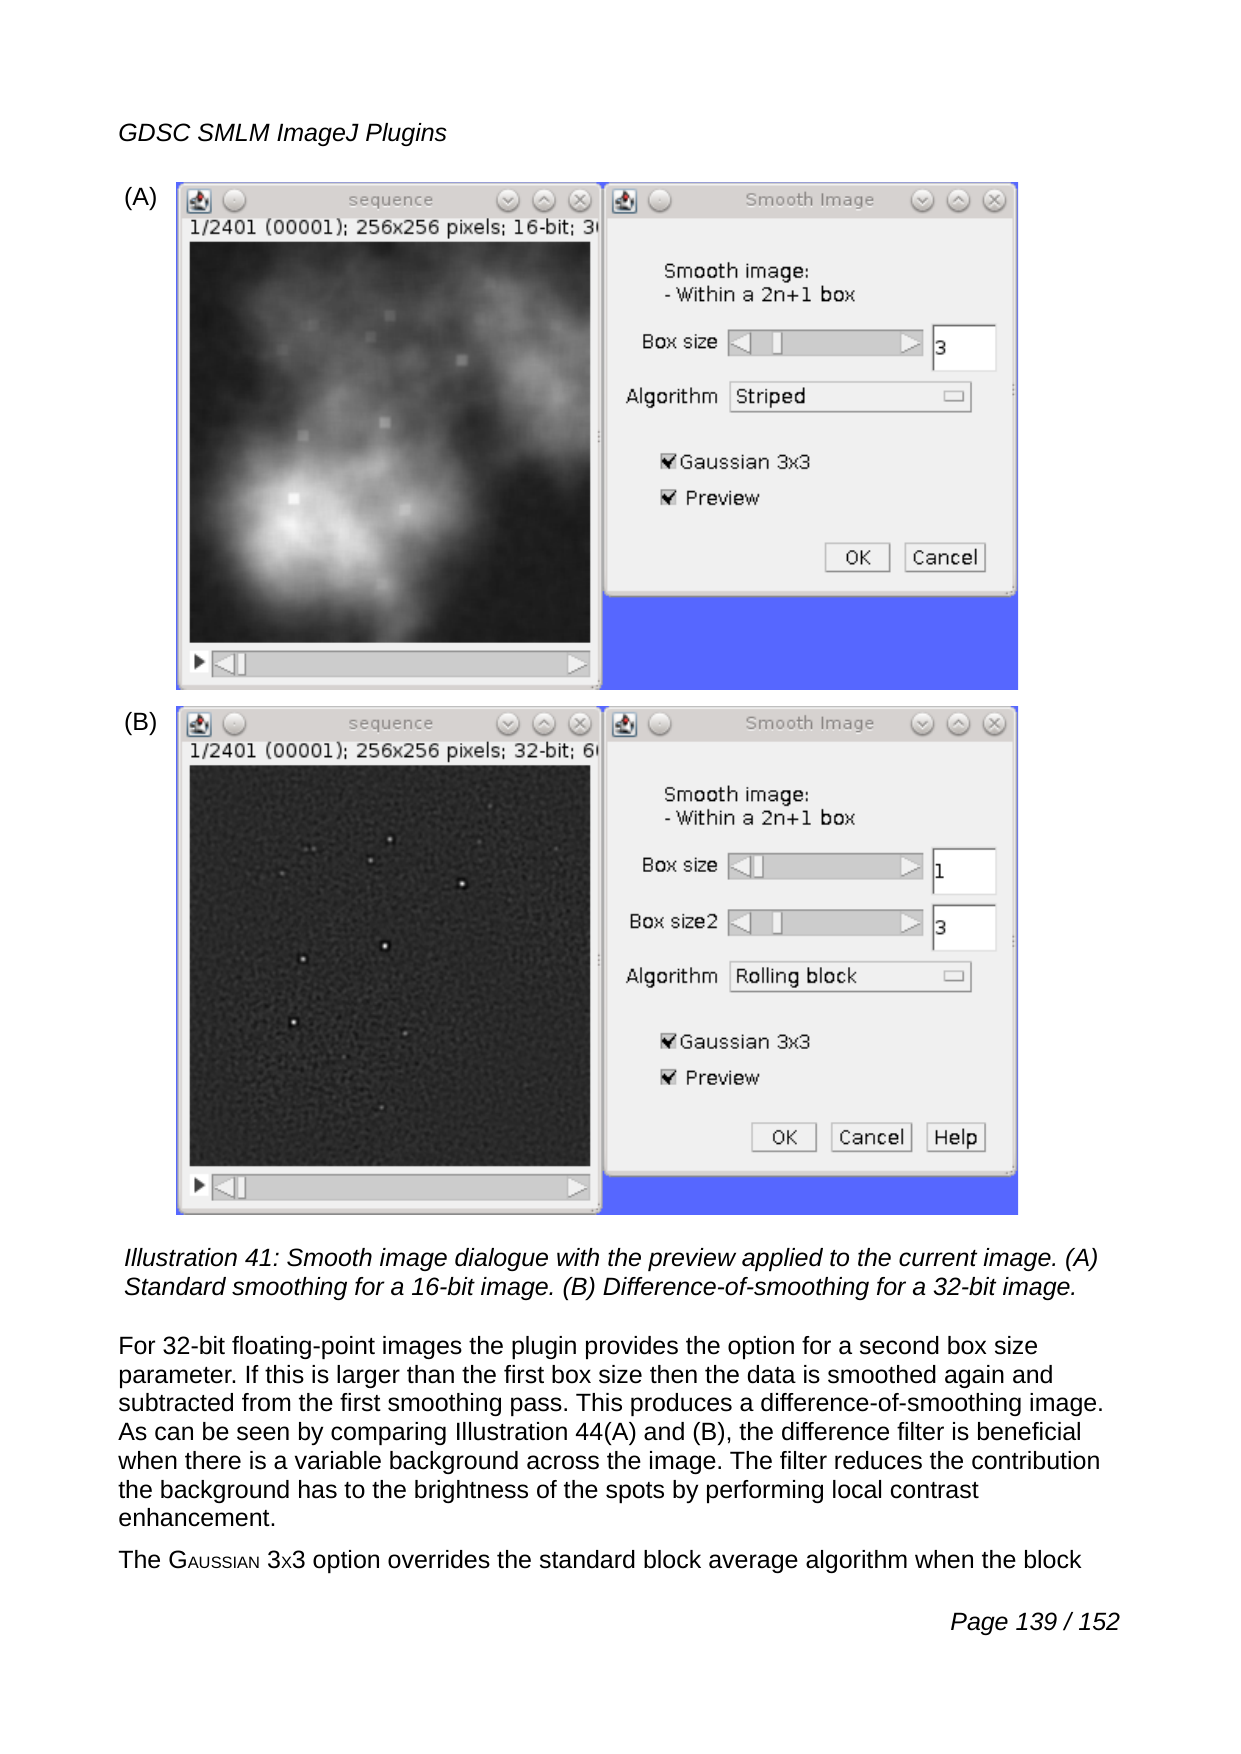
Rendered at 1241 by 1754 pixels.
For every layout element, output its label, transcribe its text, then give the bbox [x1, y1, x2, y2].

picture [176, 182, 1019, 690]
text The Gaussian 3x3 option overrides the standard block average algorithm when the block [118, 1544, 1122, 1573]
picture [176, 706, 1019, 1215]
text For 32-bit floating-point images the plugin provides the option for a second box size parameter. If this is larger than the first box size then the data is smoothed again and subtracted from the first smoothing pass. This produces a difference-of-smoothing image. As can be seen by comparing Illustration 44(A) and (B), the difference filter is beneficial when there is a variable background across the image. The filter reduces the contribution the background has to the brightness of the spots by performing local contrast enhancement. [118, 1331, 1122, 1532]
table_cell [164, 701, 1123, 1225]
table_cell Illustration 41: Smooth image dialogue with the preview applied to the current image. (A) Standard smoothing for a 16-bit image. (B) Difference-of-smoothing for a 32-bit image. [118, 1225, 1123, 1331]
table_cell (B) [118, 701, 163, 1225]
table_header (A) [118, 176, 163, 701]
table_header [164, 176, 1123, 701]
